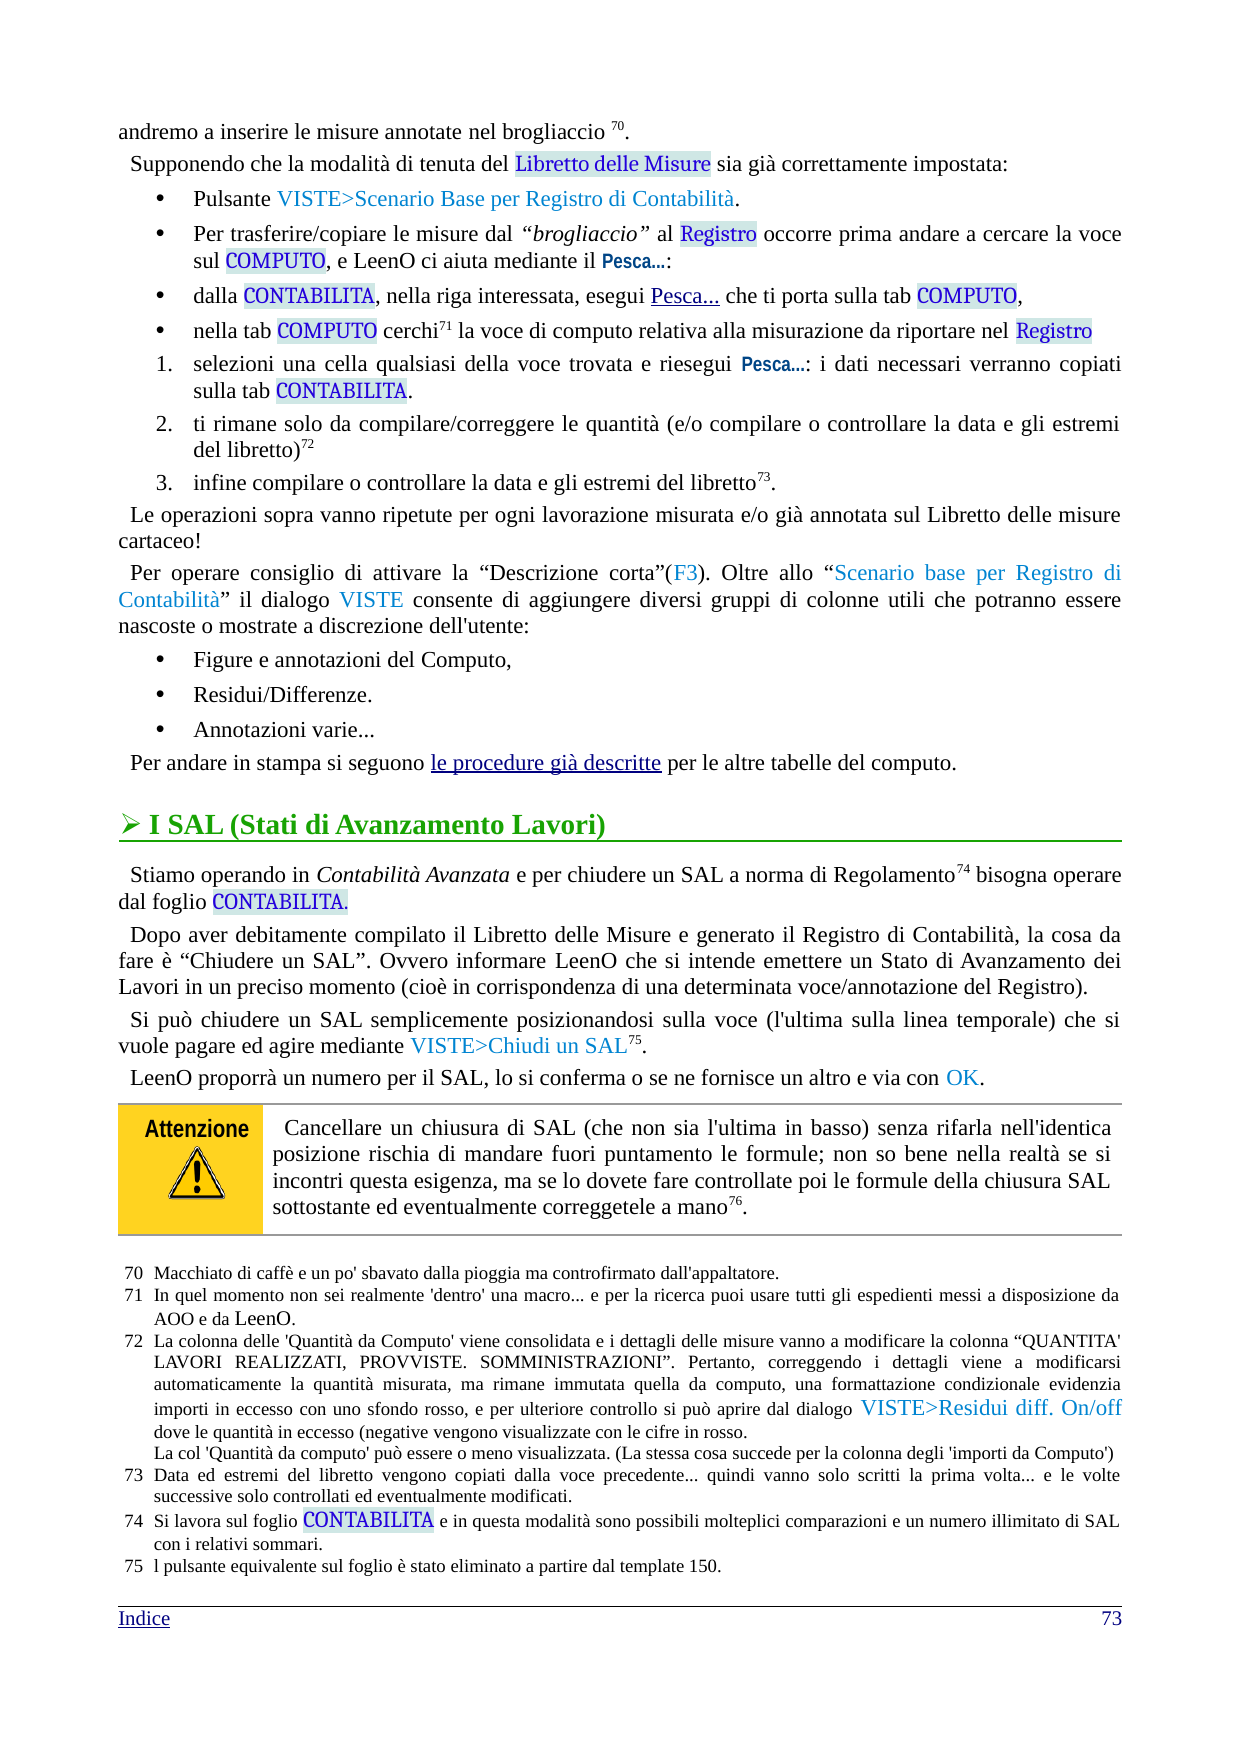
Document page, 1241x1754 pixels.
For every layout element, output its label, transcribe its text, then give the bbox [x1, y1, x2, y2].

list nella tab COMPUTO cerchi la voce di computo relativa alla misurazione da riportare nel Registro [156, 315, 1122, 344]
list Pulsante VISTE>Scenario Base per Registro di Contabilità. [156, 183, 1122, 212]
list La col 'Quantità da computo' può essere o meno visualizzata. (La stessa cosa succede per la colonna degli 'importi da Computo') [124, 1442, 1122, 1464]
list infine compilare o controllare la data e gli estremi del libretto. [156, 468, 1122, 495]
text LeenO proporrà un numero per il SAL, lo si conferma o se ne fornisce un altro e via con OK. [118, 1064, 1122, 1091]
list Data ed estremi del libretto vengono copiati dalla voce precedente... quindi vanno solo scritti la prima volta... e le volte successive solo controllati ed eventualmente modificati. [124, 1464, 1122, 1507]
text Supponendo che la modalità di tenuta del Libretto delle Misure sia già correttamente impostata: [118, 150, 1122, 177]
list La colonna delle 'Quantità da Computo' viene consolidata e i dettagli delle misure vanno a modificare la colonna “QUANTITA' LAVORI REALIZZATI, PROVVISTE. SOMMINISTRAZIONI”. Pertanto, correggendo i dettagli viene a modificarsi automaticamente la quantità misurata, ma rimane immutata quella da computo, una formattazione condizionale evidenzia importi in eccesso con uno sfondo rosso, e per ulteriore controllo si può aprire dal dialogo VISTE>Residui diff. On/off dove le quantità in eccesso (negative vengono visualizzate con le cifre in rosso. [124, 1329, 1122, 1442]
list Annotazioni varie... [156, 714, 1122, 743]
picture [164, 1142, 229, 1203]
subtitle I SAL (Stati di Avanzamento Lavori) [119, 807, 1122, 840]
list Residui/Differenze. [156, 679, 1122, 708]
list In quel momento non sei realmente 'dentro' una macro... e per la ricerca puoi usare tutti gli espedienti messi a disposizione da AOO e da LeenO. [124, 1284, 1122, 1329]
text Stiamo operando in Contabilità Avanzata e per chiudere un SAL a norma di Regolamento bisogna operare dal foglio CONTABILITA. [118, 861, 1122, 915]
text Per andare in stampa si seguono le procedure già descritte per le altre tabelle del computo. [118, 748, 1122, 775]
list dalla CONTABILITA, nella riga interessata, esegui Pesca... che ti porta sulla tab COMPUTO, [156, 280, 1122, 309]
text Macchiato di caffè e un po' sbavato dalla pioggia ma controfirmato dall'appaltatore. [124, 1262, 1122, 1284]
text Per operare consiglio di attivare la “Descrizione corta”(F3). Oltre allo “Scenario base per Registro di Contabilità” il dialogo VISTE consente di aggiungere diversi gruppi di colonne utili che potranno essere nascoste o mostrate a discrezione dell'utente: [118, 559, 1122, 638]
text Si può chiudere un SAL semplicemente posizionandosi sulla voce (l'ultima sulla linea temporale) che si vuole pagare ed agire mediante VISTE>Chiudi un SAL. [118, 1006, 1122, 1058]
list Per trasferire/copiare le misure dal “brogliaccio” al Registro occorre prima andare a cercare la voce sul COMPUTO, e LeenO ci aiuta mediante il Pesca...: [156, 218, 1122, 274]
text Si lavora sul foglio CONTABILITA e in questa modalità sono possibili molteplici comparazioni e un numero illimitato di SAL con i relativi sommari. [124, 1507, 1122, 1555]
list ti rimane solo da compilare/correggere le quantità (e/o compilare o controllare la data e gli estremi del libretto) [156, 410, 1122, 463]
text Dopo aver debitamente compilato il Libretto delle Misure e generato il Registro di Contabilità, la cosa da fare è “Chiudere un SAL”. Ovvero informare LeenO che si intende emettere un Stato di Avanzamento dei Lavori in un preciso momento (cioè in corrispondenza di una determinata voce/annotazione del Registro). [118, 921, 1122, 1000]
text l pulsante equivalente sul foglio è stato eliminato a partire dal template 150. [124, 1555, 1122, 1576]
list selezioni una cella qualsiasi della voce trovata e riesegui Pesca...: i dati necessari verranno copiati sulla tab CONTABILITA. [156, 351, 1122, 404]
list Figure e annotazioni del Computo, [156, 644, 1122, 673]
text andremo a inserire le misure annotate nel brogliaccio . [118, 118, 1122, 144]
text Le operazioni sopra vanno ripetute per ogni lavorazione misurata e/o già annotata sul Libretto delle misure cartaceo! [118, 501, 1122, 553]
table_header Cancellare un chiusura di SAL (che non sia l'ultima in basso) senza rifarla nell'identica posizione rischia di mandare fuori puntamento le formule; non so bene nella realtà se si incontri questa esigenza, ma se lo dovete fare controllate poi le formule della chiusura SAL sottostante ed eventualmente correggetele a mano. [264, 1105, 1122, 1234]
table_header Attenzione [118, 1105, 263, 1234]
